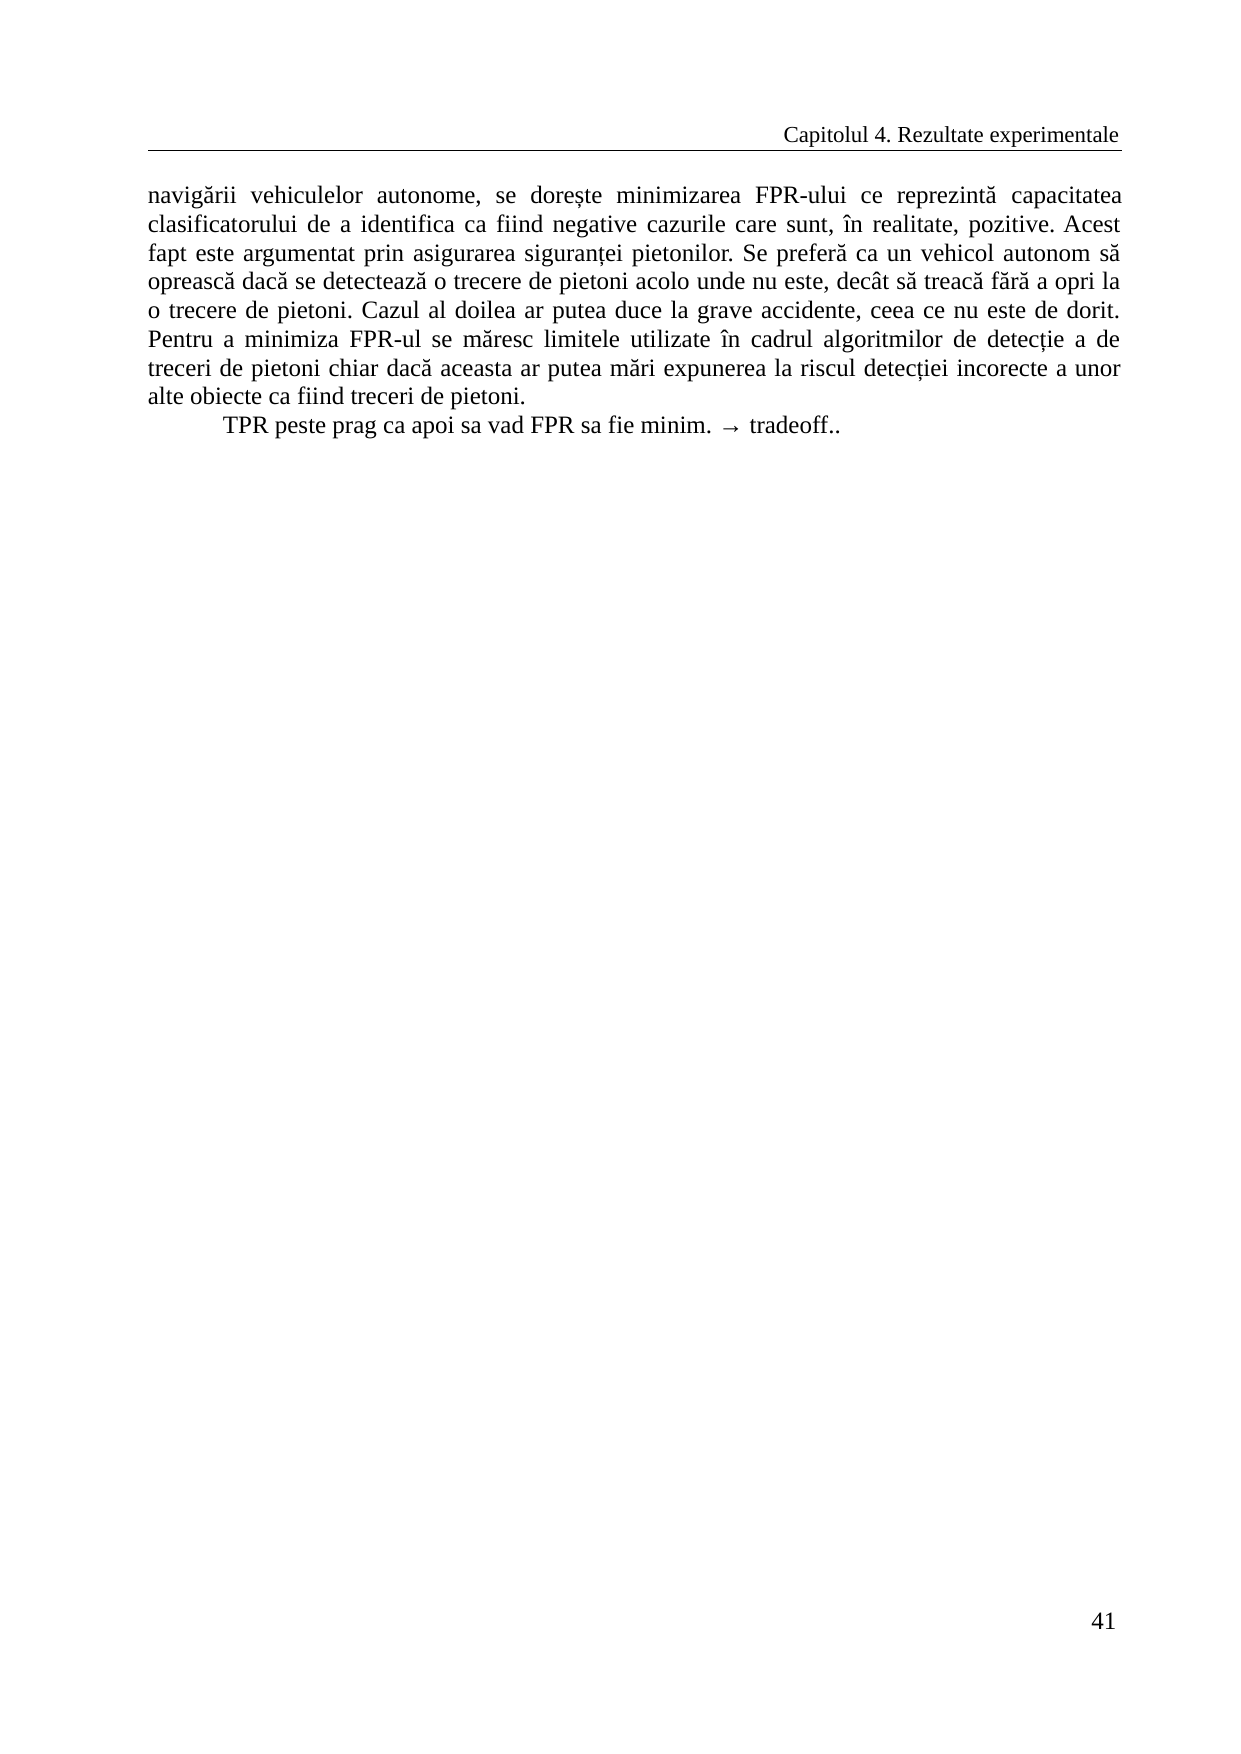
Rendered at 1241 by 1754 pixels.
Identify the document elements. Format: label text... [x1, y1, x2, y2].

text TPR peste prag ca apoi sa vad FPR sa fie minim. → tradeoff.. [148, 410, 1122, 439]
text navigării vehiculelor autonome, se dorește minimizarea FPR-ului ce reprezintă capacitatea clasificatorului de a identifica ca fiind negative cazurile care sunt, în realitate, pozitive. Acest fapt este argumentat prin asigurarea siguranței pietonilor. Se preferă ca un vehicol autonom să oprească dacă se detectează o trecere de pietoni acolo unde nu este, decât să treacă fără a opri la o trecere de pietoni. Cazul al doilea ar putea duce la grave accidente, ceea ce nu este de dorit. Pentru a minimiza FPR-ul se măresc limitele utilizate în cadrul algoritmilor de detecție a de treceri de pietoni chiar dacă aceasta ar putea mări expunerea la riscul detecției incorecte a unor alte obiecte ca fiind treceri de pietoni. [148, 180, 1122, 410]
